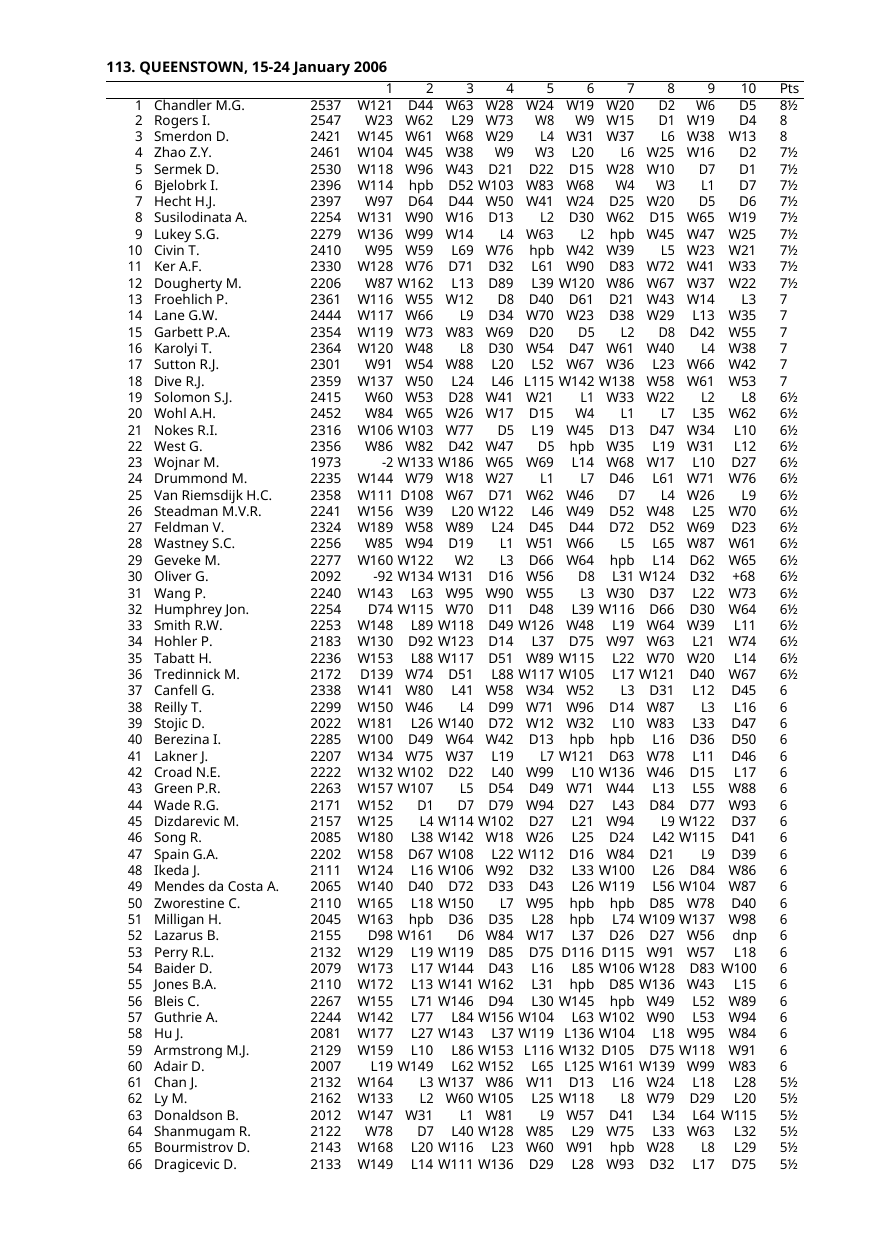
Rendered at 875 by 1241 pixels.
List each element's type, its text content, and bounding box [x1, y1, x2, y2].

table_cell W86 [350, 440, 396, 456]
table_cell L3 [678, 701, 719, 717]
table_cell 2022 [294, 717, 349, 733]
table_cell W44 [598, 783, 638, 799]
table_cell 6 [769, 1044, 804, 1060]
table_cell 42 [106, 766, 148, 782]
table_cell D7 [678, 163, 719, 179]
table_cell 6 [769, 897, 804, 913]
table_cell W161 [396, 929, 436, 946]
table_cell D50 [719, 734, 769, 750]
table_cell W55 [719, 326, 769, 342]
table_cell D49 [396, 734, 436, 750]
table_cell W26 [436, 407, 476, 423]
table_cell W96 [396, 163, 436, 179]
table_cell 7½ [769, 179, 804, 195]
table_cell W12 [517, 717, 557, 733]
table_cell W134 [350, 750, 396, 766]
table_cell W32 [557, 717, 597, 733]
table_cell [148, 82, 294, 97]
table_cell 2316 [294, 424, 349, 440]
table_cell W48 [638, 505, 678, 521]
table_cell W90 [557, 261, 597, 277]
table_cell W29 [638, 310, 678, 326]
table_cell D15 [678, 766, 719, 782]
table_cell W25 [638, 146, 678, 163]
table_cell Milligan H. [148, 913, 294, 929]
table_cell W106 [436, 864, 476, 880]
table_cell D43 [517, 880, 557, 897]
table_cell D77 [678, 799, 719, 815]
table_cell Donaldson B. [148, 1109, 294, 1125]
table_cell 7½ [769, 195, 804, 212]
table_cell D92 [396, 636, 436, 652]
table_cell D42 [436, 440, 476, 456]
table_cell W91 [638, 946, 678, 962]
table_cell 6½ [769, 473, 804, 489]
table_cell D16 [557, 848, 597, 864]
table_cell 2444 [294, 310, 349, 326]
table_cell 2241 [294, 505, 349, 521]
table_cell L2 [678, 391, 719, 407]
table_cell 2222 [294, 766, 349, 782]
table_cell W83 [517, 179, 557, 195]
table_cell D5 [678, 195, 719, 212]
table_cell 6 [769, 783, 804, 799]
table_cell W153 [350, 652, 396, 668]
table_cell D75 [557, 636, 597, 652]
table_cell W95 [436, 587, 476, 603]
table_cell D25 [598, 195, 638, 212]
table_cell Tabatt H. [148, 652, 294, 668]
table_cell W144 [436, 962, 476, 978]
table_cell D71 [476, 489, 517, 505]
table_cell L16 [638, 734, 678, 750]
table_cell W68 [436, 130, 476, 146]
table_cell hpb [396, 913, 436, 929]
table_cell 6 [769, 995, 804, 1011]
table_cell W138 [598, 375, 638, 391]
table_cell L20 [436, 505, 476, 521]
table_cell W38 [719, 342, 769, 358]
table_cell L20 [719, 1093, 769, 1109]
table_cell L16 [396, 864, 436, 880]
table_cell W33 [598, 391, 638, 407]
table_cell W87 [350, 277, 396, 293]
table_cell W53 [396, 391, 436, 407]
table_cell D30 [476, 342, 517, 358]
table_cell W172 [350, 978, 396, 995]
table_cell L4 [678, 342, 719, 358]
table_cell dnp [719, 929, 769, 946]
table_cell W145 [557, 995, 597, 1011]
table_cell W104 [678, 880, 719, 897]
table_cell W60 [517, 1141, 557, 1158]
table_cell W24 [557, 195, 597, 212]
table_cell 2007 [294, 1060, 349, 1076]
table_cell W15 [598, 114, 638, 130]
table_cell Baider D. [148, 962, 294, 978]
table_cell D75 [719, 1158, 769, 1174]
table_cell W139 [638, 1060, 678, 1076]
table_cell D6 [719, 195, 769, 212]
table_cell W100 [719, 962, 769, 978]
table_cell 3 [436, 82, 476, 97]
table_cell 46 [106, 831, 148, 848]
table_cell D2 [638, 99, 678, 114]
table_cell W28 [598, 163, 638, 179]
table_cell D94 [476, 995, 517, 1011]
table_cell Shanmugam R. [148, 1125, 294, 1141]
table_cell L9 [436, 310, 476, 326]
table_cell W68 [557, 179, 597, 195]
table_cell D85 [598, 978, 638, 995]
table_cell W120 [350, 342, 396, 358]
table_cell L8 [719, 391, 769, 407]
table_cell 10 [719, 82, 769, 97]
table_cell D15 [557, 163, 597, 179]
table_cell D37 [638, 587, 678, 603]
table_cell D72 [436, 880, 476, 897]
table_cell W52 [557, 685, 597, 701]
table_cell L23 [638, 358, 678, 375]
table_cell W70 [517, 310, 557, 326]
table_cell Sutton R.J. [148, 358, 294, 375]
table_cell L1 [557, 391, 597, 407]
table_cell L24 [476, 521, 517, 538]
table_cell hpb [557, 897, 597, 913]
table_cell 7½ [769, 244, 804, 261]
table_cell D52 [598, 505, 638, 521]
table_cell L14 [396, 1158, 436, 1174]
table_cell W108 [436, 848, 476, 864]
table_cell W43 [436, 163, 476, 179]
table_cell W121 [638, 668, 678, 684]
table_cell hpb [557, 440, 597, 456]
table_cell 36 [106, 668, 148, 684]
table_cell W96 [557, 701, 597, 717]
table_cell 8 [106, 212, 148, 228]
table_cell L3 [719, 293, 769, 309]
table_cell L2 [557, 228, 597, 244]
table_cell W9 [557, 114, 597, 130]
table_cell 2240 [294, 587, 349, 603]
table_cell W75 [396, 750, 436, 766]
table_cell W177 [350, 1028, 396, 1043]
table_cell W76 [396, 261, 436, 277]
table_cell 2537 [294, 99, 349, 114]
table_cell W137 [350, 375, 396, 391]
table_cell W104 [350, 146, 396, 163]
table_cell 5½ [769, 1158, 804, 1174]
table_cell L116 [517, 1044, 557, 1060]
table_cell 53 [106, 946, 148, 962]
table_cell D34 [476, 310, 517, 326]
table_cell 6 [769, 685, 804, 701]
table_cell W17 [638, 456, 678, 473]
table_cell 7½ [769, 212, 804, 228]
table_cell 7 [769, 310, 804, 326]
table_cell D5 [719, 99, 769, 114]
table_cell W102 [598, 1011, 638, 1027]
table_cell L84 [436, 1011, 476, 1027]
table_cell W159 [350, 1044, 396, 1060]
table_cell 43 [106, 783, 148, 799]
table_cell 2530 [294, 163, 349, 179]
table_cell 51 [106, 913, 148, 929]
table_cell D71 [436, 261, 476, 277]
table_cell W115 [396, 603, 436, 619]
table_cell D13 [476, 212, 517, 228]
table_cell 52 [106, 929, 148, 946]
table_cell L9 [638, 815, 678, 831]
table_cell L46 [517, 505, 557, 521]
table_cell W142 [436, 831, 476, 848]
table_cell D72 [476, 717, 517, 733]
table_cell W80 [396, 685, 436, 701]
table_cell W62 [719, 407, 769, 423]
table_cell 6½ [769, 538, 804, 554]
table_cell D43 [476, 962, 517, 978]
table_cell W17 [476, 407, 517, 423]
table_cell W99 [396, 228, 436, 244]
table_cell W67 [638, 277, 678, 293]
table_cell W62 [517, 489, 557, 505]
table_cell 22 [106, 440, 148, 456]
table_cell 7 [769, 293, 804, 309]
table_cell 5½ [769, 1109, 804, 1125]
table_cell W16 [678, 146, 719, 163]
table_cell W74 [719, 636, 769, 652]
table_cell hpb [557, 978, 597, 995]
table_cell W150 [350, 701, 396, 717]
table_cell hpb [598, 897, 638, 913]
table_cell D105 [598, 1044, 638, 1060]
table_cell L13 [638, 783, 678, 799]
table_cell L26 [638, 864, 678, 880]
table_cell D40 [517, 293, 557, 309]
table_cell W137 [436, 1076, 476, 1092]
table_cell L88 [396, 652, 436, 668]
table_cell W73 [719, 587, 769, 603]
table_cell D8 [476, 293, 517, 309]
table_cell D14 [476, 636, 517, 652]
table_cell W97 [598, 636, 638, 652]
table_cell D27 [517, 815, 557, 831]
table_cell Garbett P.A. [148, 326, 294, 342]
table_cell W84 [598, 848, 638, 864]
table_cell 2359 [294, 375, 349, 391]
table_cell 1 [350, 82, 396, 97]
table_cell Ikeda J. [148, 864, 294, 880]
table_cell D116 [557, 946, 597, 962]
table_cell W85 [517, 1125, 557, 1141]
table_cell 6½ [769, 603, 804, 619]
table_cell 5½ [769, 1076, 804, 1092]
table_cell L14 [638, 554, 678, 570]
table_cell L28 [719, 1076, 769, 1092]
table_cell W86 [476, 1076, 517, 1092]
table_cell 2361 [294, 293, 349, 309]
table_cell L4 [638, 489, 678, 505]
table_cell 14 [106, 310, 148, 326]
table_cell Tredinnick M. [148, 668, 294, 684]
table_cell W81 [476, 1109, 517, 1125]
table_cell 34 [106, 636, 148, 652]
table_cell hpb [598, 554, 638, 570]
table_cell W99 [678, 1060, 719, 1076]
table_cell Wastney S.C. [148, 538, 294, 554]
table_cell W116 [598, 603, 638, 619]
table_cell 2547 [294, 114, 349, 130]
table_cell L27 [396, 1028, 436, 1043]
table_cell D40 [396, 880, 436, 897]
table_cell D72 [598, 521, 638, 538]
table_cell L37 [517, 636, 557, 652]
table_cell L19 [598, 619, 638, 636]
table_cell L16 [517, 962, 557, 978]
table_cell L35 [678, 407, 719, 423]
table_cell W65 [396, 407, 436, 423]
table_cell W89 [517, 652, 557, 668]
table_cell W137 [678, 913, 719, 929]
table_cell D8 [557, 570, 597, 587]
table_cell W107 [396, 783, 436, 799]
table_cell W118 [678, 1044, 719, 1060]
table_header 113. QUEENSTOWN, 15-24 January 2006 [106, 58, 804, 81]
table_cell Berezina I. [148, 734, 294, 750]
table_cell D44 [557, 521, 597, 538]
table_cell L9 [678, 848, 719, 864]
table_cell D32 [517, 864, 557, 880]
table_cell W152 [350, 799, 396, 815]
table_cell Guthrie A. [148, 1011, 294, 1027]
table_cell D61 [557, 293, 597, 309]
table_cell D40 [719, 897, 769, 913]
table_cell W142 [350, 1011, 396, 1027]
table_cell W35 [598, 440, 638, 456]
table_cell D45 [719, 685, 769, 701]
table_cell +68 [719, 570, 769, 587]
table_cell 2396 [294, 179, 349, 195]
table_cell D139 [350, 668, 396, 684]
table_cell W56 [517, 570, 557, 587]
table_cell D115 [598, 946, 638, 962]
table_cell W161 [598, 1060, 638, 1076]
table_cell Lane G.W. [148, 310, 294, 326]
table_cell W181 [350, 717, 396, 733]
table_cell L89 [396, 619, 436, 636]
table_cell 3 [106, 130, 148, 146]
table_cell 38 [106, 701, 148, 717]
table_cell W152 [476, 1060, 517, 1076]
table_cell D35 [476, 913, 517, 929]
table_cell L3 [598, 685, 638, 701]
table_cell W29 [476, 130, 517, 146]
table_cell W134 [396, 570, 436, 587]
table_cell 6½ [769, 505, 804, 521]
table_cell Wohl A.H. [148, 407, 294, 423]
table_cell W13 [719, 130, 769, 146]
table_cell W58 [638, 375, 678, 391]
table_cell W164 [350, 1076, 396, 1092]
table_cell W3 [517, 146, 557, 163]
table_cell 6 [769, 864, 804, 880]
table_cell W145 [350, 130, 396, 146]
table_cell L19 [517, 424, 557, 440]
table_cell D99 [476, 701, 517, 717]
table_cell D5 [476, 424, 517, 440]
table_cell W115 [678, 831, 719, 848]
table_cell W88 [719, 783, 769, 799]
table_cell W25 [719, 228, 769, 244]
table_cell W3 [638, 179, 678, 195]
table_cell 2410 [294, 244, 349, 261]
table_cell L1 [436, 1109, 476, 1125]
table_cell 6 [769, 848, 804, 864]
table_cell 2202 [294, 848, 349, 864]
table_cell W74 [396, 668, 436, 684]
table_cell L52 [517, 358, 557, 375]
table_cell 23 [106, 456, 148, 473]
table_cell W56 [678, 929, 719, 946]
table_cell L2 [517, 212, 557, 228]
table_cell W45 [557, 424, 597, 440]
table_cell 1973 [294, 456, 349, 473]
table_cell D47 [557, 342, 597, 358]
table_cell W73 [396, 326, 436, 342]
table_cell W143 [350, 587, 396, 603]
table_cell W49 [638, 995, 678, 1011]
table_cell 2110 [294, 978, 349, 995]
table_cell W147 [350, 1109, 396, 1125]
table_cell L22 [476, 848, 517, 864]
table_cell W14 [436, 228, 476, 244]
table_cell L77 [396, 1011, 436, 1027]
table_cell D13 [598, 424, 638, 440]
table_cell W65 [476, 456, 517, 473]
table_cell W140 [436, 717, 476, 733]
table_cell 6 [769, 1028, 804, 1043]
table_cell W22 [638, 391, 678, 407]
table_cell Ly M. [148, 1093, 294, 1109]
table_cell W55 [396, 293, 436, 309]
table_cell W111 [436, 1158, 476, 1174]
table_cell D1 [719, 163, 769, 179]
table_cell 39 [106, 717, 148, 733]
table_cell 2143 [294, 1141, 349, 1158]
table_cell Chandler M.G. [148, 99, 294, 114]
table_cell W49 [557, 505, 597, 521]
table_cell 5 [517, 82, 557, 97]
table_cell 27 [106, 521, 148, 538]
table_cell W6 [678, 99, 719, 114]
table_cell L40 [436, 1125, 476, 1141]
table_cell Jones B.A. [148, 978, 294, 995]
table_cell Hu J. [148, 1028, 294, 1043]
table_cell W61 [678, 375, 719, 391]
table_cell W144 [350, 473, 396, 489]
table_cell L136 [557, 1028, 597, 1043]
table_cell L62 [436, 1060, 476, 1076]
table_cell 6 [769, 929, 804, 946]
table_cell 48 [106, 864, 148, 880]
table_cell D26 [598, 929, 638, 946]
table_cell D37 [719, 815, 769, 831]
table_cell 2162 [294, 1093, 349, 1109]
table_cell W39 [396, 505, 436, 521]
table_cell L7 [638, 407, 678, 423]
table_cell W24 [517, 99, 557, 114]
table_cell W11 [517, 1076, 557, 1092]
table_cell D27 [638, 929, 678, 946]
table_cell W57 [678, 946, 719, 962]
table_cell W142 [557, 375, 597, 391]
table_cell L28 [517, 913, 557, 929]
table_cell W70 [719, 505, 769, 521]
table_cell 2254 [294, 603, 349, 619]
table_cell 17 [106, 358, 148, 375]
table_cell D31 [638, 685, 678, 701]
table_cell Sermek D. [148, 163, 294, 179]
table_cell W158 [350, 848, 396, 864]
table_cell W61 [598, 342, 638, 358]
table_cell 32 [106, 603, 148, 619]
table_cell D28 [436, 391, 476, 407]
table_cell L17 [678, 1158, 719, 1174]
table_cell L88 [476, 668, 517, 684]
table_cell W129 [350, 946, 396, 962]
table_cell D21 [598, 293, 638, 309]
table_cell L8 [598, 1093, 638, 1109]
table_cell W18 [436, 473, 476, 489]
table_cell D41 [719, 831, 769, 848]
table_cell D42 [678, 326, 719, 342]
table_cell L42 [638, 831, 678, 848]
table_cell D8 [638, 326, 678, 342]
table_cell L31 [517, 978, 557, 995]
table_cell W132 [557, 1044, 597, 1060]
table_cell L52 [678, 995, 719, 1011]
table_cell L18 [396, 897, 436, 913]
table_cell D33 [476, 880, 517, 897]
table_cell 2110 [294, 897, 349, 913]
table_cell D85 [476, 946, 517, 962]
table_cell W55 [517, 587, 557, 603]
table_cell L43 [598, 799, 638, 815]
table_cell 2081 [294, 1028, 349, 1043]
table_cell 37 [106, 685, 148, 701]
table_cell 6½ [769, 456, 804, 473]
table_cell W73 [476, 114, 517, 130]
table_cell 4 [106, 146, 148, 163]
table_cell W42 [476, 734, 517, 750]
table_cell L85 [557, 962, 597, 978]
table_cell 9 [106, 228, 148, 244]
table_cell W122 [396, 554, 436, 570]
table_cell 21 [106, 424, 148, 440]
table_cell W24 [638, 1076, 678, 1092]
table_cell W105 [476, 1093, 517, 1109]
table_cell 7½ [769, 228, 804, 244]
table_cell L9 [517, 1109, 557, 1125]
table_cell L29 [436, 114, 476, 130]
table_cell L18 [678, 1076, 719, 1092]
table_cell L33 [557, 864, 597, 880]
table_cell 1 [106, 99, 148, 114]
table_cell L2 [598, 326, 638, 342]
table_cell D79 [476, 799, 517, 815]
table_cell W20 [598, 99, 638, 114]
table_cell 6½ [769, 652, 804, 668]
table_cell 6 [769, 831, 804, 848]
table_cell 2301 [294, 358, 349, 375]
table_cell W42 [719, 358, 769, 375]
table_cell D5 [557, 326, 597, 342]
table_cell 6½ [769, 440, 804, 456]
table_cell L125 [557, 1060, 597, 1076]
table_cell Chan J. [148, 1076, 294, 1092]
table_cell W54 [517, 342, 557, 358]
table_cell W14 [678, 293, 719, 309]
table_cell W149 [396, 1060, 436, 1076]
table_cell D74 [350, 603, 396, 619]
table_cell L7 [476, 897, 517, 913]
table_cell 66 [106, 1158, 148, 1174]
table_cell W76 [476, 244, 517, 261]
table_cell L1 [476, 538, 517, 554]
table_cell W106 [350, 424, 396, 440]
table_cell W104 [598, 1028, 638, 1043]
table_cell D84 [678, 864, 719, 880]
table_cell D44 [436, 195, 476, 212]
table_cell L33 [678, 717, 719, 733]
table_cell 6 [769, 913, 804, 929]
table_cell 6½ [769, 391, 804, 407]
table_cell L5 [436, 783, 476, 799]
table_cell L10 [557, 766, 597, 782]
table_cell D29 [678, 1093, 719, 1109]
table_cell L74 [598, 913, 638, 929]
table_cell W141 [436, 978, 476, 995]
table_cell W111 [350, 489, 396, 505]
table_cell W23 [350, 114, 396, 130]
table_cell W162 [476, 978, 517, 995]
table_cell W47 [476, 440, 517, 456]
table_cell W37 [678, 277, 719, 293]
table_cell 2 [106, 114, 148, 130]
table_cell Croad N.E. [148, 766, 294, 782]
table_cell D52 [436, 179, 476, 195]
table_cell W118 [557, 1093, 597, 1109]
table_cell W31 [557, 130, 597, 146]
table_cell L33 [638, 1125, 678, 1141]
table_cell D98 [350, 929, 396, 946]
table_cell D39 [719, 848, 769, 864]
table_cell L5 [598, 538, 638, 554]
table_cell W88 [436, 358, 476, 375]
table_cell W63 [517, 228, 557, 244]
table_cell D7 [396, 1125, 436, 1141]
table_cell D19 [436, 538, 476, 554]
table_cell L32 [719, 1125, 769, 1141]
table_cell L31 [598, 570, 638, 587]
table_cell W23 [678, 244, 719, 261]
table_cell Smerdon D. [148, 130, 294, 146]
table_cell Steadman M.V.R. [148, 505, 294, 521]
table_cell W119 [436, 946, 476, 962]
table_cell 57 [106, 1011, 148, 1027]
table_cell L19 [638, 440, 678, 456]
table_cell D32 [678, 570, 719, 587]
table_cell W156 [350, 505, 396, 521]
table_cell W150 [436, 897, 476, 913]
table_cell D7 [598, 489, 638, 505]
table_cell W85 [350, 538, 396, 554]
table_cell L40 [476, 766, 517, 782]
table_cell W69 [517, 456, 557, 473]
table_cell 2324 [294, 521, 349, 538]
table_cell 50 [106, 897, 148, 913]
table_cell 2461 [294, 146, 349, 163]
table_cell 60 [106, 1060, 148, 1076]
table_cell L18 [719, 946, 769, 962]
table_cell D84 [638, 799, 678, 815]
table_cell Lakner J. [148, 750, 294, 766]
table_cell D62 [678, 554, 719, 570]
table_cell W64 [436, 734, 476, 750]
table_cell 6½ [769, 521, 804, 538]
table_cell hpb [598, 995, 638, 1011]
table_cell L65 [517, 1060, 557, 1076]
table_cell 7½ [769, 261, 804, 277]
table_cell D46 [719, 750, 769, 766]
table_cell W168 [350, 1141, 396, 1158]
table_cell W43 [638, 293, 678, 309]
table_cell Solomon S.J. [148, 391, 294, 407]
table_cell 10 [106, 244, 148, 261]
table_cell W106 [598, 962, 638, 978]
table_cell D66 [517, 554, 557, 570]
table_cell W149 [350, 1158, 396, 1174]
table_cell D83 [678, 962, 719, 978]
table_cell L2 [396, 1093, 436, 1109]
table_cell W121 [557, 750, 597, 766]
table_cell W122 [678, 815, 719, 831]
table_cell L10 [598, 717, 638, 733]
table_cell W148 [350, 619, 396, 636]
table_cell 6½ [769, 570, 804, 587]
table_cell 2065 [294, 880, 349, 897]
table_cell W121 [350, 99, 396, 114]
table_cell W70 [638, 652, 678, 668]
table_cell W117 [517, 668, 557, 684]
table_cell 6 [769, 962, 804, 978]
table_cell L6 [598, 146, 638, 163]
table_cell W46 [557, 489, 597, 505]
table_cell W102 [396, 766, 436, 782]
table_cell Spain G.A. [148, 848, 294, 864]
table_cell D13 [517, 734, 557, 750]
table_cell W98 [719, 913, 769, 929]
table_cell W124 [638, 570, 678, 587]
table_cell D48 [517, 603, 557, 619]
table_cell W84 [476, 929, 517, 946]
table_cell L17 [598, 668, 638, 684]
table_cell 6 [769, 717, 804, 733]
table_cell W146 [436, 995, 476, 1011]
table_cell Mendes da Costa A. [148, 880, 294, 897]
table_cell Ker A.F. [148, 261, 294, 277]
table_cell L18 [638, 1028, 678, 1043]
table_cell 2356 [294, 440, 349, 456]
table_cell W26 [517, 831, 557, 848]
table_cell W94 [517, 799, 557, 815]
table_cell L11 [678, 750, 719, 766]
table_cell W67 [557, 358, 597, 375]
table_cell L5 [638, 244, 678, 261]
table_cell 4 [476, 82, 517, 97]
table_cell L17 [719, 766, 769, 782]
table_cell 28 [106, 538, 148, 554]
table_cell L20 [476, 358, 517, 375]
table_cell 2330 [294, 261, 349, 277]
table_cell hpb [557, 913, 597, 929]
table_cell 6 [557, 82, 597, 97]
table_cell W41 [476, 391, 517, 407]
table_cell W116 [436, 1141, 476, 1158]
table_cell W33 [719, 261, 769, 277]
table_cell hpb [598, 1141, 638, 1158]
table_cell W162 [396, 277, 436, 293]
table_cell 2421 [294, 130, 349, 146]
table_cell 59 [106, 1044, 148, 1060]
table_cell L41 [436, 685, 476, 701]
table_cell L4 [436, 701, 476, 717]
table_cell 6½ [769, 668, 804, 684]
table_cell 11 [106, 261, 148, 277]
table_cell 6 [769, 815, 804, 831]
table_cell Dive R.J. [148, 375, 294, 391]
table_cell 2285 [294, 734, 349, 750]
table_cell W57 [557, 1109, 597, 1125]
table_cell W97 [350, 195, 396, 212]
table_cell W70 [436, 603, 476, 619]
table_cell 45 [106, 815, 148, 831]
table_cell W94 [598, 815, 638, 831]
table_cell L26 [557, 880, 597, 897]
table_cell W78 [678, 897, 719, 913]
table_cell L34 [638, 1109, 678, 1125]
table_cell W16 [436, 212, 476, 228]
table_cell W35 [719, 310, 769, 326]
table_cell 6½ [769, 407, 804, 423]
table_cell 6 [769, 701, 804, 717]
table_cell L26 [396, 717, 436, 733]
table_cell D27 [719, 456, 769, 473]
table_cell W82 [396, 440, 436, 456]
table_cell W100 [598, 864, 638, 880]
table_cell L25 [678, 505, 719, 521]
table_cell 18 [106, 375, 148, 391]
table_cell 6 [769, 978, 804, 995]
table_cell W89 [436, 521, 476, 538]
table_cell West G. [148, 440, 294, 456]
table_cell W186 [436, 456, 476, 473]
table_cell D36 [436, 913, 476, 929]
table_cell 19 [106, 391, 148, 407]
table_cell L61 [638, 473, 678, 489]
table_cell L28 [557, 1158, 597, 1174]
table_cell W34 [678, 424, 719, 440]
table_cell 2111 [294, 864, 349, 880]
table_cell W66 [396, 310, 436, 326]
table_cell 2263 [294, 783, 349, 799]
table_cell 6½ [769, 619, 804, 636]
table_cell Stojic D. [148, 717, 294, 733]
table_cell Zhao Z.Y. [148, 146, 294, 163]
table_cell D46 [598, 473, 638, 489]
table_cell W45 [396, 146, 436, 163]
table_cell D7 [436, 799, 476, 815]
table_cell L20 [396, 1141, 436, 1158]
table_cell W86 [598, 277, 638, 293]
table_cell L115 [517, 375, 557, 391]
table_cell L1 [678, 179, 719, 195]
table_cell L29 [557, 1125, 597, 1141]
table_cell L55 [678, 783, 719, 799]
table_cell 29 [106, 554, 148, 570]
table_cell Geveke M. [148, 554, 294, 570]
table_cell Susilodinata A. [148, 212, 294, 228]
table_cell 7½ [769, 163, 804, 179]
table_cell W103 [396, 424, 436, 440]
table_cell W4 [598, 179, 638, 195]
table_cell D30 [678, 603, 719, 619]
table_cell L22 [678, 587, 719, 603]
table_cell L39 [557, 603, 597, 619]
table_cell W104 [517, 1011, 557, 1027]
table_cell L17 [396, 962, 436, 978]
table_cell Karolyi T. [148, 342, 294, 358]
table_cell W76 [719, 473, 769, 489]
table_cell D47 [638, 424, 678, 440]
table_cell W66 [557, 538, 597, 554]
table_cell 6½ [769, 554, 804, 570]
table_cell D36 [678, 734, 719, 750]
table_cell 2132 [294, 1076, 349, 1092]
table_cell 7 [769, 342, 804, 358]
table_cell 2155 [294, 929, 349, 946]
table_cell 2244 [294, 1011, 349, 1027]
table_cell 2133 [294, 1158, 349, 1174]
table_cell 2183 [294, 636, 349, 652]
table_cell 65 [106, 1141, 148, 1158]
table_cell 2172 [294, 668, 349, 684]
table_cell D75 [517, 946, 557, 962]
table_cell L71 [396, 995, 436, 1011]
table_cell 6½ [769, 587, 804, 603]
table_cell W133 [396, 456, 436, 473]
table_cell 58 [106, 1028, 148, 1043]
table_cell L23 [476, 1141, 517, 1158]
table_cell L6 [638, 130, 678, 146]
table_cell -2 [350, 456, 396, 473]
table_cell L61 [517, 261, 557, 277]
table_cell hpb [598, 228, 638, 244]
table_cell D22 [517, 163, 557, 179]
table_cell 2364 [294, 342, 349, 358]
table_cell D51 [476, 652, 517, 668]
table_cell W114 [436, 815, 476, 831]
table_cell D32 [638, 1158, 678, 1174]
table_cell L16 [719, 701, 769, 717]
table_cell W91 [719, 1044, 769, 1060]
table_cell W17 [517, 929, 557, 946]
table_cell W141 [350, 685, 396, 701]
table_cell L56 [638, 880, 678, 897]
table_cell L16 [598, 1076, 638, 1092]
table_cell D54 [476, 783, 517, 799]
table_cell W46 [638, 766, 678, 782]
table_cell Wade R.G. [148, 799, 294, 815]
table_cell 6½ [769, 424, 804, 440]
table_cell W19 [557, 99, 597, 114]
table_cell W93 [598, 1158, 638, 1174]
table_cell 7 [769, 375, 804, 391]
table_cell W22 [719, 277, 769, 293]
table_cell 2299 [294, 701, 349, 717]
table_cell W173 [350, 962, 396, 978]
table_cell W40 [638, 342, 678, 358]
table_cell W163 [350, 913, 396, 929]
table_cell L7 [517, 750, 557, 766]
table_cell W94 [396, 538, 436, 554]
table_cell W155 [350, 995, 396, 1011]
table_cell 6 [106, 179, 148, 195]
table_cell Drummond M. [148, 473, 294, 489]
table_cell Perry R.L. [148, 946, 294, 962]
table_cell W87 [678, 538, 719, 554]
table_cell 2338 [294, 685, 349, 701]
table_cell W64 [719, 603, 769, 619]
table_cell W131 [350, 212, 396, 228]
table_cell W180 [350, 831, 396, 848]
table_cell 2452 [294, 407, 349, 423]
table_cell Hecht H.J. [148, 195, 294, 212]
table_cell W30 [598, 587, 638, 603]
table_cell Zworestine C. [148, 897, 294, 913]
table_cell 8 [769, 130, 804, 146]
table_cell hpb [517, 244, 557, 261]
table_cell D83 [598, 261, 638, 277]
table_cell W91 [557, 1141, 597, 1158]
table_cell W115 [557, 652, 597, 668]
table_cell D2 [719, 146, 769, 163]
table_cell W112 [517, 848, 557, 864]
table_cell Pts [769, 82, 804, 97]
table_cell 2092 [294, 570, 349, 587]
table_cell D44 [396, 99, 436, 114]
table_cell L1 [598, 407, 638, 423]
table_cell D24 [598, 831, 638, 848]
table_cell W95 [517, 897, 557, 913]
table_cell W53 [719, 375, 769, 391]
table_cell L7 [557, 473, 597, 489]
table_cell W84 [350, 407, 396, 423]
table_cell L37 [476, 1028, 517, 1043]
table_cell W87 [638, 701, 678, 717]
table_cell L4 [517, 130, 557, 146]
table_cell W20 [638, 195, 678, 212]
table_cell W103 [476, 179, 517, 195]
table_cell W19 [719, 212, 769, 228]
table_cell W90 [396, 212, 436, 228]
table_cell 24 [106, 473, 148, 489]
table_cell L21 [678, 636, 719, 652]
table_cell 2253 [294, 619, 349, 636]
table_cell W94 [719, 1011, 769, 1027]
table_cell L13 [436, 277, 476, 293]
table_cell W60 [350, 391, 396, 407]
table_cell W69 [678, 521, 719, 538]
table_cell D11 [476, 603, 517, 619]
table_cell W63 [436, 99, 476, 114]
table_cell W59 [396, 244, 436, 261]
table_cell 2267 [294, 995, 349, 1011]
table_cell D89 [476, 277, 517, 293]
table_cell 7 [106, 195, 148, 212]
table_cell 6 [769, 1011, 804, 1027]
table_cell 2397 [294, 195, 349, 212]
table_cell 5 [106, 163, 148, 179]
table_cell W71 [678, 473, 719, 489]
table_cell W2 [436, 554, 476, 570]
table_cell D49 [517, 783, 557, 799]
table_cell L3 [396, 1076, 436, 1092]
table_cell W119 [350, 326, 396, 342]
table_cell W84 [719, 1028, 769, 1043]
table_cell hpb [598, 734, 638, 750]
table_cell W123 [436, 636, 476, 652]
table_cell W115 [719, 1109, 769, 1125]
table_cell W102 [476, 815, 517, 831]
table_cell L1 [517, 473, 557, 489]
table_cell L39 [517, 277, 557, 293]
table_cell Dizdarevic M. [148, 815, 294, 831]
table_cell W21 [517, 391, 557, 407]
table_cell 63 [106, 1109, 148, 1125]
table_cell W18 [476, 831, 517, 848]
table_cell 2 [396, 82, 436, 97]
table_cell W61 [719, 538, 769, 554]
table_cell W136 [638, 978, 678, 995]
table_cell W64 [638, 619, 678, 636]
table_cell 7 [598, 82, 638, 97]
table_cell Rogers I. [148, 114, 294, 130]
table_cell L19 [350, 1060, 396, 1076]
table_cell L64 [678, 1109, 719, 1125]
table_cell W89 [719, 995, 769, 1011]
table_cell 8½ [769, 99, 804, 114]
table_cell L30 [517, 995, 557, 1011]
table_cell 2079 [294, 962, 349, 978]
table_cell 2358 [294, 489, 349, 505]
table_cell Wang P. [148, 587, 294, 603]
table_cell W165 [350, 897, 396, 913]
table_cell L86 [436, 1044, 476, 1060]
table_cell 2279 [294, 228, 349, 244]
table_cell L63 [396, 587, 436, 603]
table_cell D75 [638, 1044, 678, 1060]
table_cell 5½ [769, 1141, 804, 1158]
table_cell 6 [769, 799, 804, 815]
table_cell 26 [106, 505, 148, 521]
table_cell W79 [638, 1093, 678, 1109]
table_cell D14 [598, 701, 638, 717]
table_cell W75 [598, 1125, 638, 1141]
table_cell D7 [719, 179, 769, 195]
table_cell hpb [557, 734, 597, 750]
table_cell W8 [517, 114, 557, 130]
table_cell W51 [517, 538, 557, 554]
table_cell W38 [678, 130, 719, 146]
table_cell L10 [719, 424, 769, 440]
table_cell L14 [557, 456, 597, 473]
table_cell W124 [350, 864, 396, 880]
table_cell D13 [557, 1076, 597, 1092]
table_cell D27 [557, 799, 597, 815]
table_cell D67 [396, 848, 436, 864]
table_cell [294, 82, 349, 97]
table_cell D64 [396, 195, 436, 212]
table_cell D45 [517, 521, 557, 538]
table_cell 47 [106, 848, 148, 864]
table_cell [106, 82, 148, 97]
table_cell W28 [638, 1141, 678, 1158]
table_cell W21 [719, 244, 769, 261]
table_cell 25 [106, 489, 148, 505]
table_cell 8 [769, 114, 804, 130]
table_cell 20 [106, 407, 148, 423]
table_cell W19 [678, 114, 719, 130]
table_cell 6½ [769, 636, 804, 652]
table_cell W65 [678, 212, 719, 228]
table_cell D21 [638, 848, 678, 864]
table_cell Van Riemsdijk H.C. [148, 489, 294, 505]
table_cell D6 [436, 929, 476, 946]
table_cell D51 [436, 668, 476, 684]
table_cell D21 [476, 163, 517, 179]
table_cell D22 [436, 766, 476, 782]
table_cell W41 [517, 195, 557, 212]
table_cell L13 [396, 978, 436, 995]
table_cell Feldman V. [148, 521, 294, 538]
table_cell 2254 [294, 212, 349, 228]
table_cell L25 [517, 1093, 557, 1109]
table_cell W36 [598, 358, 638, 375]
table_cell 30 [106, 570, 148, 587]
table_cell 7 [769, 358, 804, 375]
table_cell W95 [350, 244, 396, 261]
table_cell 13 [106, 293, 148, 309]
table_cell W143 [436, 1028, 476, 1043]
table_cell W67 [436, 489, 476, 505]
table_cell L8 [678, 1141, 719, 1158]
table_cell 2132 [294, 946, 349, 962]
table_cell L15 [719, 978, 769, 995]
table_cell W28 [476, 99, 517, 114]
table_cell D41 [598, 1109, 638, 1125]
table_cell W37 [598, 130, 638, 146]
table_cell Lazarus B. [148, 929, 294, 946]
table_cell L53 [678, 1011, 719, 1027]
table_cell 40 [106, 734, 148, 750]
table_cell Dougherty M. [148, 277, 294, 293]
table_cell L69 [436, 244, 476, 261]
table_cell L63 [557, 1011, 597, 1027]
table_cell 5½ [769, 1125, 804, 1141]
table_cell W20 [678, 652, 719, 668]
table_cell 62 [106, 1093, 148, 1109]
table_cell Dragicevic D. [148, 1158, 294, 1174]
table_cell W63 [678, 1125, 719, 1141]
table_cell W62 [396, 114, 436, 130]
table_cell L19 [396, 946, 436, 962]
table_cell D16 [476, 570, 517, 587]
table_cell L8 [436, 342, 476, 358]
table_cell W93 [719, 799, 769, 815]
table_cell W83 [719, 1060, 769, 1076]
table_cell W65 [719, 554, 769, 570]
table_cell Bjelobrk I. [148, 179, 294, 195]
table_cell 12 [106, 277, 148, 293]
table_cell D30 [557, 212, 597, 228]
table_cell W26 [678, 489, 719, 505]
table_cell Canfell G. [148, 685, 294, 701]
table_cell W116 [350, 293, 396, 309]
table_cell W128 [476, 1125, 517, 1141]
table_cell W64 [557, 554, 597, 570]
table_cell W61 [396, 130, 436, 146]
table_cell Civin T. [148, 244, 294, 261]
table_cell 6½ [769, 489, 804, 505]
table_cell W157 [350, 783, 396, 799]
table_cell 2256 [294, 538, 349, 554]
table_cell D1 [638, 114, 678, 130]
table_cell 2206 [294, 277, 349, 293]
table_cell W122 [476, 505, 517, 521]
table_cell W128 [638, 962, 678, 978]
table_cell W86 [719, 864, 769, 880]
table_cell W118 [436, 619, 476, 636]
table_cell D20 [517, 326, 557, 342]
table_cell 2085 [294, 831, 349, 848]
table_cell W125 [350, 815, 396, 831]
table_cell W66 [678, 358, 719, 375]
table_cell L29 [719, 1141, 769, 1158]
table_cell D52 [638, 521, 678, 538]
table_cell W63 [638, 636, 678, 652]
table_cell W87 [719, 880, 769, 897]
table_cell L12 [678, 685, 719, 701]
table_cell 56 [106, 995, 148, 1011]
table_cell 7½ [769, 146, 804, 163]
table_cell L3 [476, 554, 517, 570]
table_cell W114 [350, 179, 396, 195]
table_cell L20 [557, 146, 597, 163]
table_cell W77 [436, 424, 476, 440]
table_cell Armstrong M.J. [148, 1044, 294, 1060]
table_cell W58 [476, 685, 517, 701]
table_cell 31 [106, 587, 148, 603]
table_cell 64 [106, 1125, 148, 1141]
table_cell W153 [476, 1044, 517, 1060]
table_cell L24 [436, 375, 476, 391]
table_cell W42 [557, 244, 597, 261]
table_cell -92 [350, 570, 396, 587]
table_cell 6 [769, 946, 804, 962]
table_cell W117 [436, 652, 476, 668]
table_cell W69 [476, 326, 517, 342]
table_cell W72 [638, 261, 678, 277]
table_cell D5 [517, 440, 557, 456]
table_cell 2236 [294, 652, 349, 668]
table_cell W136 [476, 1158, 517, 1174]
table_cell W9 [476, 146, 517, 163]
table_cell W109 [638, 913, 678, 929]
table_cell 49 [106, 880, 148, 897]
table_cell 2129 [294, 1044, 349, 1060]
table_cell 7 [769, 326, 804, 342]
table_cell 6 [769, 750, 804, 766]
table_cell W132 [350, 766, 396, 782]
table_cell W90 [476, 587, 517, 603]
table_cell 55 [106, 978, 148, 995]
table_cell W43 [678, 978, 719, 995]
table_cell W62 [598, 212, 638, 228]
table_cell L19 [476, 750, 517, 766]
table_cell W10 [638, 163, 678, 179]
table_cell D63 [598, 750, 638, 766]
table_cell Green P.R. [148, 783, 294, 799]
table_cell W140 [350, 880, 396, 897]
table_cell W117 [350, 310, 396, 326]
table_cell 33 [106, 619, 148, 636]
table_cell W91 [350, 358, 396, 375]
table_cell W189 [350, 521, 396, 538]
table_cell 44 [106, 799, 148, 815]
table_cell D66 [638, 603, 678, 619]
table_cell 2045 [294, 913, 349, 929]
table_cell W92 [476, 864, 517, 880]
table_cell W31 [396, 1109, 436, 1125]
table_cell L21 [557, 815, 597, 831]
table_cell W67 [719, 668, 769, 684]
table_cell 6 [769, 1060, 804, 1076]
table_cell D49 [476, 619, 517, 636]
table_cell 9 [678, 82, 719, 97]
table_cell 16 [106, 342, 148, 358]
table_cell W136 [350, 228, 396, 244]
table_cell Bleis C. [148, 995, 294, 1011]
table_cell W99 [517, 766, 557, 782]
table_cell L25 [557, 831, 597, 848]
table_cell D108 [396, 489, 436, 505]
table_cell W48 [396, 342, 436, 358]
table_cell W100 [350, 734, 396, 750]
table_cell W130 [350, 636, 396, 652]
table_cell 41 [106, 750, 148, 766]
table_cell W156 [476, 1011, 517, 1027]
table_cell W71 [557, 783, 597, 799]
table_cell L4 [396, 815, 436, 831]
table_cell 6 [769, 766, 804, 782]
table_cell Song R. [148, 831, 294, 848]
table_cell D15 [517, 407, 557, 423]
table_cell W54 [396, 358, 436, 375]
table_cell D4 [719, 114, 769, 130]
table_cell L13 [678, 310, 719, 326]
table_cell Oliver G. [148, 570, 294, 587]
table_cell W68 [598, 456, 638, 473]
table_cell L37 [557, 929, 597, 946]
table_cell 61 [106, 1076, 148, 1092]
table_cell L46 [476, 375, 517, 391]
table_cell W37 [436, 750, 476, 766]
table_cell D23 [719, 521, 769, 538]
table_cell 35 [106, 652, 148, 668]
table_cell 54 [106, 962, 148, 978]
table_cell 2277 [294, 554, 349, 570]
table_cell W131 [436, 570, 476, 587]
table_cell W50 [476, 195, 517, 212]
table_cell W83 [436, 326, 476, 342]
table_cell W60 [436, 1093, 476, 1109]
table_cell L12 [719, 440, 769, 456]
table_cell W78 [350, 1125, 396, 1141]
table_cell 2354 [294, 326, 349, 342]
table_cell W31 [678, 440, 719, 456]
table_cell 2207 [294, 750, 349, 766]
table_cell W119 [517, 1028, 557, 1043]
table_cell W58 [396, 521, 436, 538]
table_cell W4 [557, 407, 597, 423]
table_cell W71 [517, 701, 557, 717]
table_cell W95 [678, 1028, 719, 1043]
table_cell hpb [396, 179, 436, 195]
table_cell W45 [638, 228, 678, 244]
table_cell W34 [517, 685, 557, 701]
table_cell W27 [476, 473, 517, 489]
table_cell Adair D. [148, 1060, 294, 1076]
table_cell 2012 [294, 1109, 349, 1125]
table_cell W126 [517, 619, 557, 636]
table_cell Reilly T. [148, 701, 294, 717]
table_cell 6 [769, 734, 804, 750]
table_cell Lukey S.G. [148, 228, 294, 244]
table_cell 2235 [294, 473, 349, 489]
table_cell L3 [557, 587, 597, 603]
table_cell 6 [769, 880, 804, 897]
table_cell W39 [678, 619, 719, 636]
table_cell 2415 [294, 391, 349, 407]
table_cell D1 [396, 799, 436, 815]
table_cell D85 [638, 897, 678, 913]
table_cell D38 [598, 310, 638, 326]
table_cell W39 [598, 244, 638, 261]
table_cell W120 [557, 277, 597, 293]
table_cell Bourmistrov D. [148, 1141, 294, 1158]
table_cell W46 [396, 701, 436, 717]
table_cell W90 [638, 1011, 678, 1027]
table_cell L9 [719, 489, 769, 505]
table_cell Froehlich P. [148, 293, 294, 309]
table_cell L38 [396, 831, 436, 848]
table_cell W78 [638, 750, 678, 766]
table_cell W118 [350, 163, 396, 179]
table_cell D47 [719, 717, 769, 733]
table_cell Humphrey Jon. [148, 603, 294, 619]
table_cell W119 [598, 880, 638, 897]
table_cell L10 [396, 1044, 436, 1060]
table_cell D40 [678, 668, 719, 684]
table_cell 2157 [294, 815, 349, 831]
table_cell Hohler P. [148, 636, 294, 652]
table_cell W50 [396, 375, 436, 391]
table_cell 5½ [769, 1093, 804, 1109]
table_cell 8 [638, 82, 678, 97]
table_cell W12 [436, 293, 476, 309]
table_cell W79 [396, 473, 436, 489]
table_cell W41 [678, 261, 719, 277]
table_cell D32 [476, 261, 517, 277]
table_cell Wojnar M. [148, 456, 294, 473]
table_cell L11 [719, 619, 769, 636]
table_cell 2122 [294, 1125, 349, 1141]
table_cell Nokes R.I. [148, 424, 294, 440]
table_cell L65 [638, 538, 678, 554]
table_cell L14 [719, 652, 769, 668]
table_cell W47 [678, 228, 719, 244]
table_cell D29 [517, 1158, 557, 1174]
table_cell L10 [678, 456, 719, 473]
table_cell Smith R.W. [148, 619, 294, 636]
table_cell W133 [350, 1093, 396, 1109]
table_cell W128 [350, 261, 396, 277]
table_cell W105 [557, 668, 597, 684]
table_cell W48 [557, 619, 597, 636]
table_cell 2171 [294, 799, 349, 815]
table_cell 15 [106, 326, 148, 342]
table_cell W136 [598, 766, 638, 782]
table_cell D15 [638, 212, 678, 228]
table_cell L4 [476, 228, 517, 244]
table_cell W83 [638, 717, 678, 733]
table_cell W38 [436, 146, 476, 163]
table_cell W23 [557, 310, 597, 326]
table_cell L22 [598, 652, 638, 668]
table_cell 7½ [769, 277, 804, 293]
table_cell W160 [350, 554, 396, 570]
